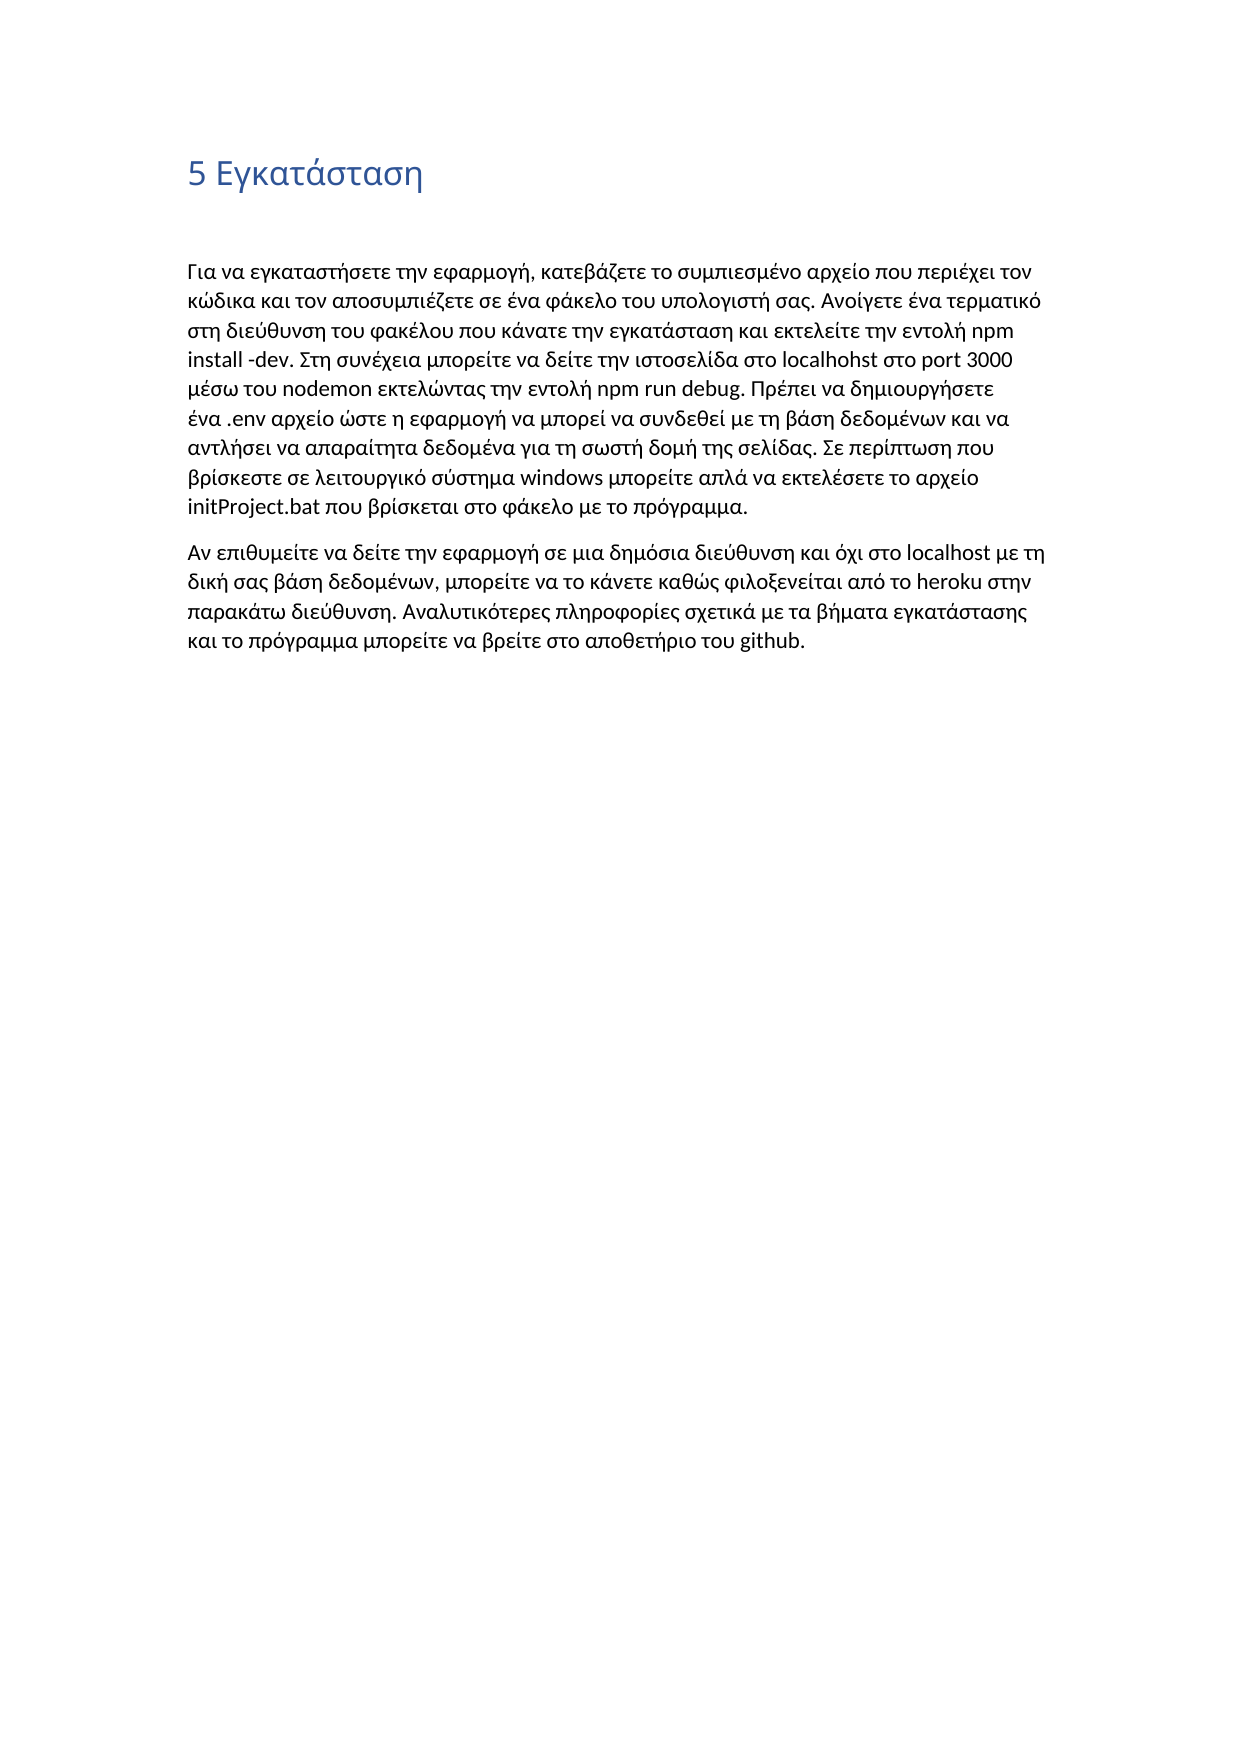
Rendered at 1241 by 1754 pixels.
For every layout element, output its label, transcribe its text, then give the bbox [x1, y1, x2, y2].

subtitle 5 Εγκατάσταση [187, 150, 1053, 195]
text Αν επιθυμείτε να δείτε την εφαρμογή σε μια δημόσια διεύθυνση και όχι στο localhost με τη δική σας βάση δεδομένων, μπορείτε να το κάνετε καθώς φιλοξενείται από το heroku στην παρακάτω διεύθυνση. Αναλυτικότερες πληροφορίες σχετικά με τα βήματα εγκατάστασης και το πρόγραμμα μπορείτε να βρείτε στο αποθετήριο του github. [187, 538, 1053, 654]
text Για να εγκαταστήσετε την εφαρμογή, κατεβάζετε το συμπιεσμένο αρχείο που περιέχει τον κώδικα και τον αποσυμπιέζετε σε ένα φάκελο του υπολογιστή σας. Ανοίγετε ένα τερματικό στη διεύθυνση του φακέλου που κάνατε την εγκατάσταση και εκτελείτε την εντολή npm install -dev. Στη συνέχεια μπορείτε να δείτε την ιστοσελίδα στο localhohst στο port 3000 μέσω του nodemon εκτελώντας την εντολή npm run debug. Πρέπει να δημιουργήσετε ένα .env αρχείο ώστε η εφαρμογή να μπορεί να συνδεθεί με τη βάση δεδομένων και να αντλήσει να απαραίτητα δεδομένα για τη σωστή δομή της σελίδας. Σε περίπτωση που βρίσκεστε σε λειτουργικό σύστημα windows μπορείτε απλά να εκτελέσετε το αρχείο initProject.bat που βρίσκεται στο φάκελο με το πρόγραμμα. [187, 257, 1053, 520]
